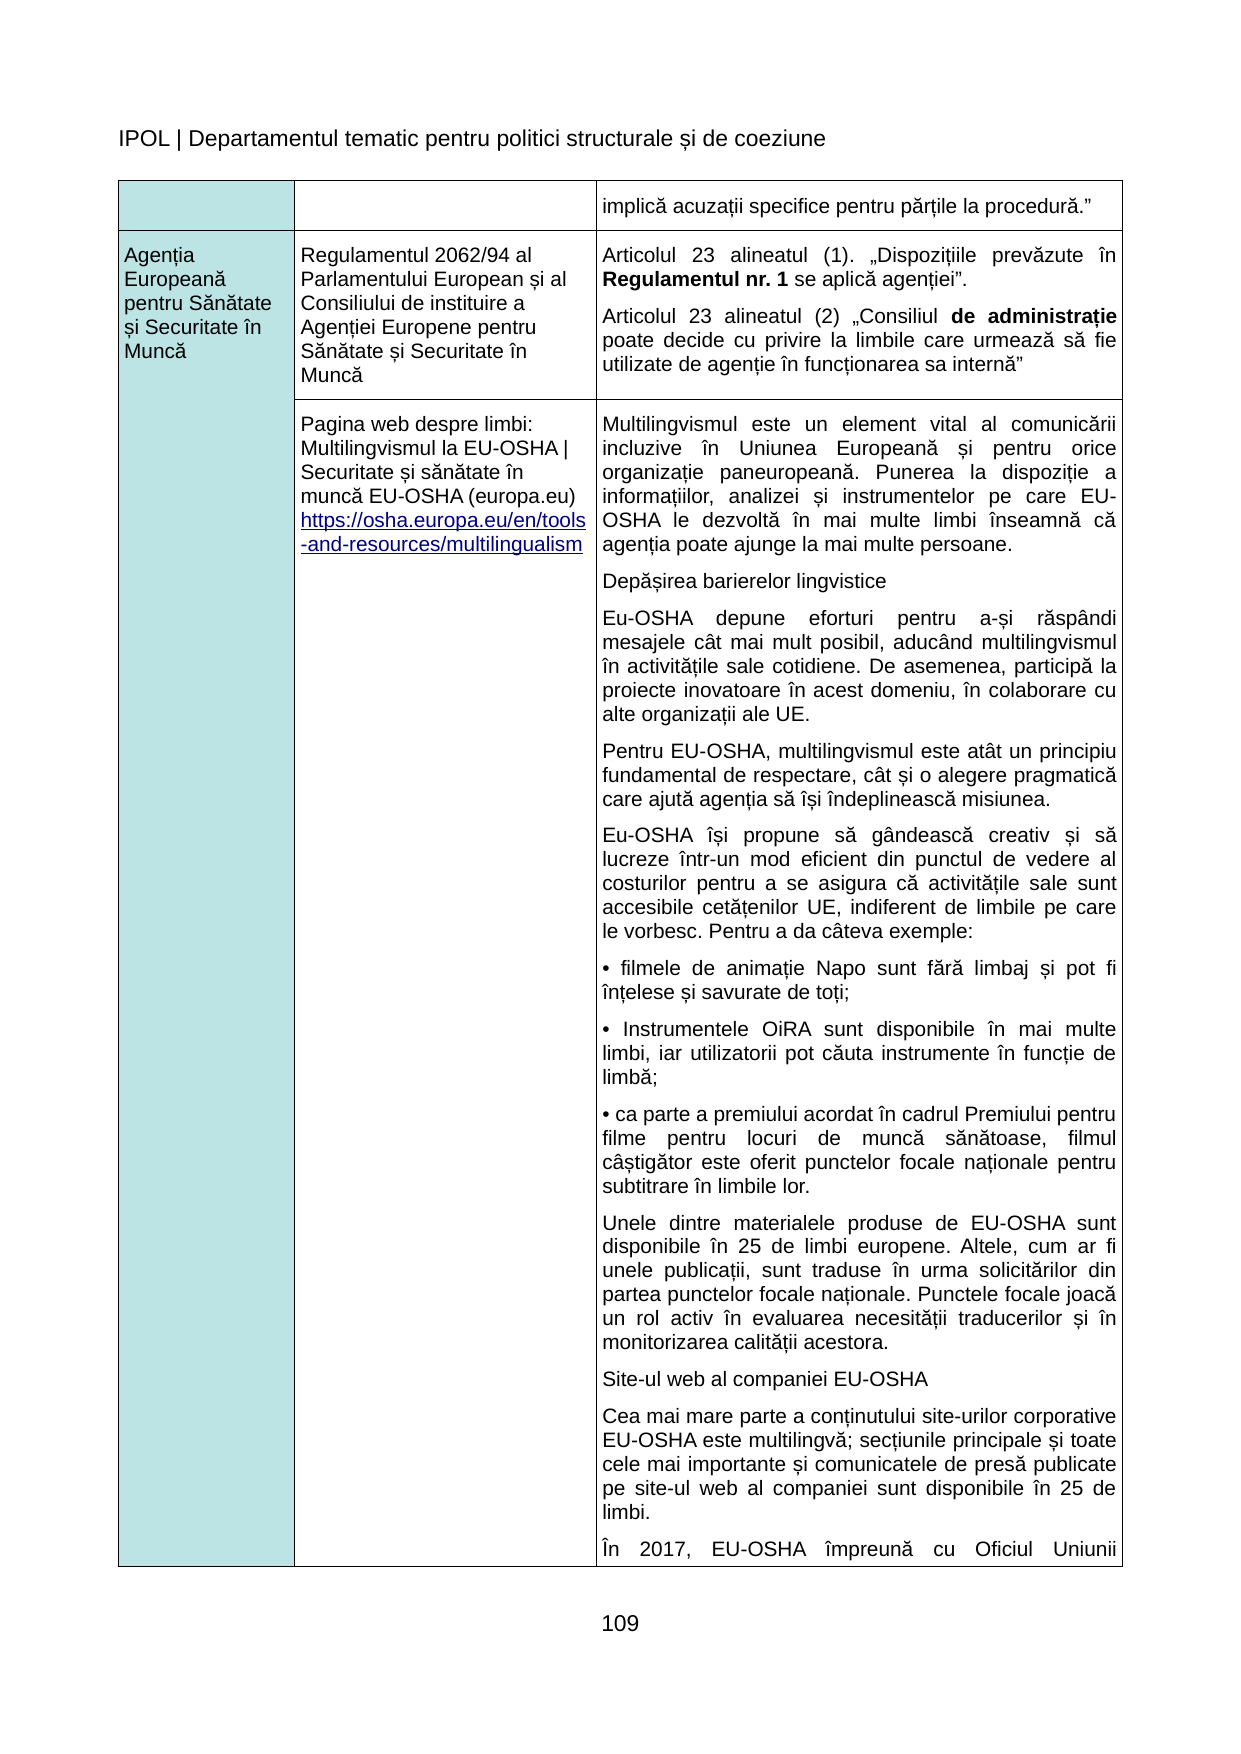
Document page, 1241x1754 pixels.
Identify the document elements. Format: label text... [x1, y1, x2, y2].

table_cell [119, 181, 294, 230]
table_cell Pagina web despre limbi: Multilingvismul la EU-OSHA | Securitate și sănătate în muncă EU-OSHA (europa.eu) https://osha.europa.eu/en/tools-and-resources/multilingualism [295, 400, 596, 1566]
table_cell Articolul 23 alineatul (1). „Dispozițiile prevăzute în Regulamentul nr. 1 se aplică agenției”. Articolul 23 alineatul (2) „Consiliul de administrație poate decide cu privire la limbile care urmează să fie utilizate de agenție în funcționarea sa internă” [597, 231, 1122, 399]
table_cell Multilingvismul este un element vital al comunicării incluzive în Uniunea Europeană și pentru orice organizație paneuropeană. Punerea la dispoziție a informațiilor, analizei și instrumentelor pe care EU-OSHA le dezvoltă în mai multe limbi înseamnă că agenția poate ajunge la mai multe persoane. Depășirea barierelor lingvistice Eu-OSHA depune eforturi pentru a-și răspândi mesajele cât mai mult posibil, aducând multilingvismul în activitățile sale cotidiene. De asemenea, participă la proiecte inovatoare în acest domeniu, în colaborare cu alte organizații ale UE. Pentru EU-OSHA, multilingvismul este atât un principiu fundamental de respectare, cât și o alegere pragmatică care ajută agenția să își îndeplinească misiunea. Eu-OSHA își propune să gândească creativ și să lucreze într-un mod eficient din punctul de vedere al costurilor pentru a se asigura că activitățile sale sunt accesibile cetățenilor UE, indiferent de limbile pe care le vorbesc. Pentru a da câteva exemple: • filmele de animație Napo sunt fără limbaj și pot fi înțelese și savurate de toți; • Instrumentele OiRA sunt disponibile în mai multe limbi, iar utilizatorii pot căuta instrumente în funcție de limbă; • ca parte a premiului acordat în cadrul Premiului pentru filme pentru locuri de muncă sănătoase, filmul câștigător este oferit punctelor focale naționale pentru subtitrare în limbile lor. Unele dintre materialele produse de EU-OSHA sunt disponibile în 25 de limbi europene. Altele, cum ar fi unele publicații, sunt traduse în urma solicitărilor din partea punctelor focale naționale. Punctele focale joacă un rol activ în evaluarea necesității traducerilor și în monitorizarea calității acestora. Site-ul web al companiei EU-OSHA Cea mai mare parte a conținutului site-urilor corporative EU-OSHA este multilingvă; secțiunile principale și toate cele mai importante și comunicatele de presă publicate pe site-ul web al companiei sunt disponibile în 25 de limbi. În 2017, EU-OSHA împreună cu Oficiul Uniunii [597, 400, 1122, 1566]
table_cell [295, 181, 596, 230]
table_cell Agenția Europeană pentru Sănătate și Securitate în Muncă [119, 231, 294, 1566]
table_cell implică acuzații specifice pentru părțile la procedură.” [597, 181, 1122, 230]
table_cell Regulamentul 2062/94 al Parlamentului European și al Consiliului de instituire a Agenției Europene pentru Sănătate și Securitate în Muncă [295, 231, 596, 399]
